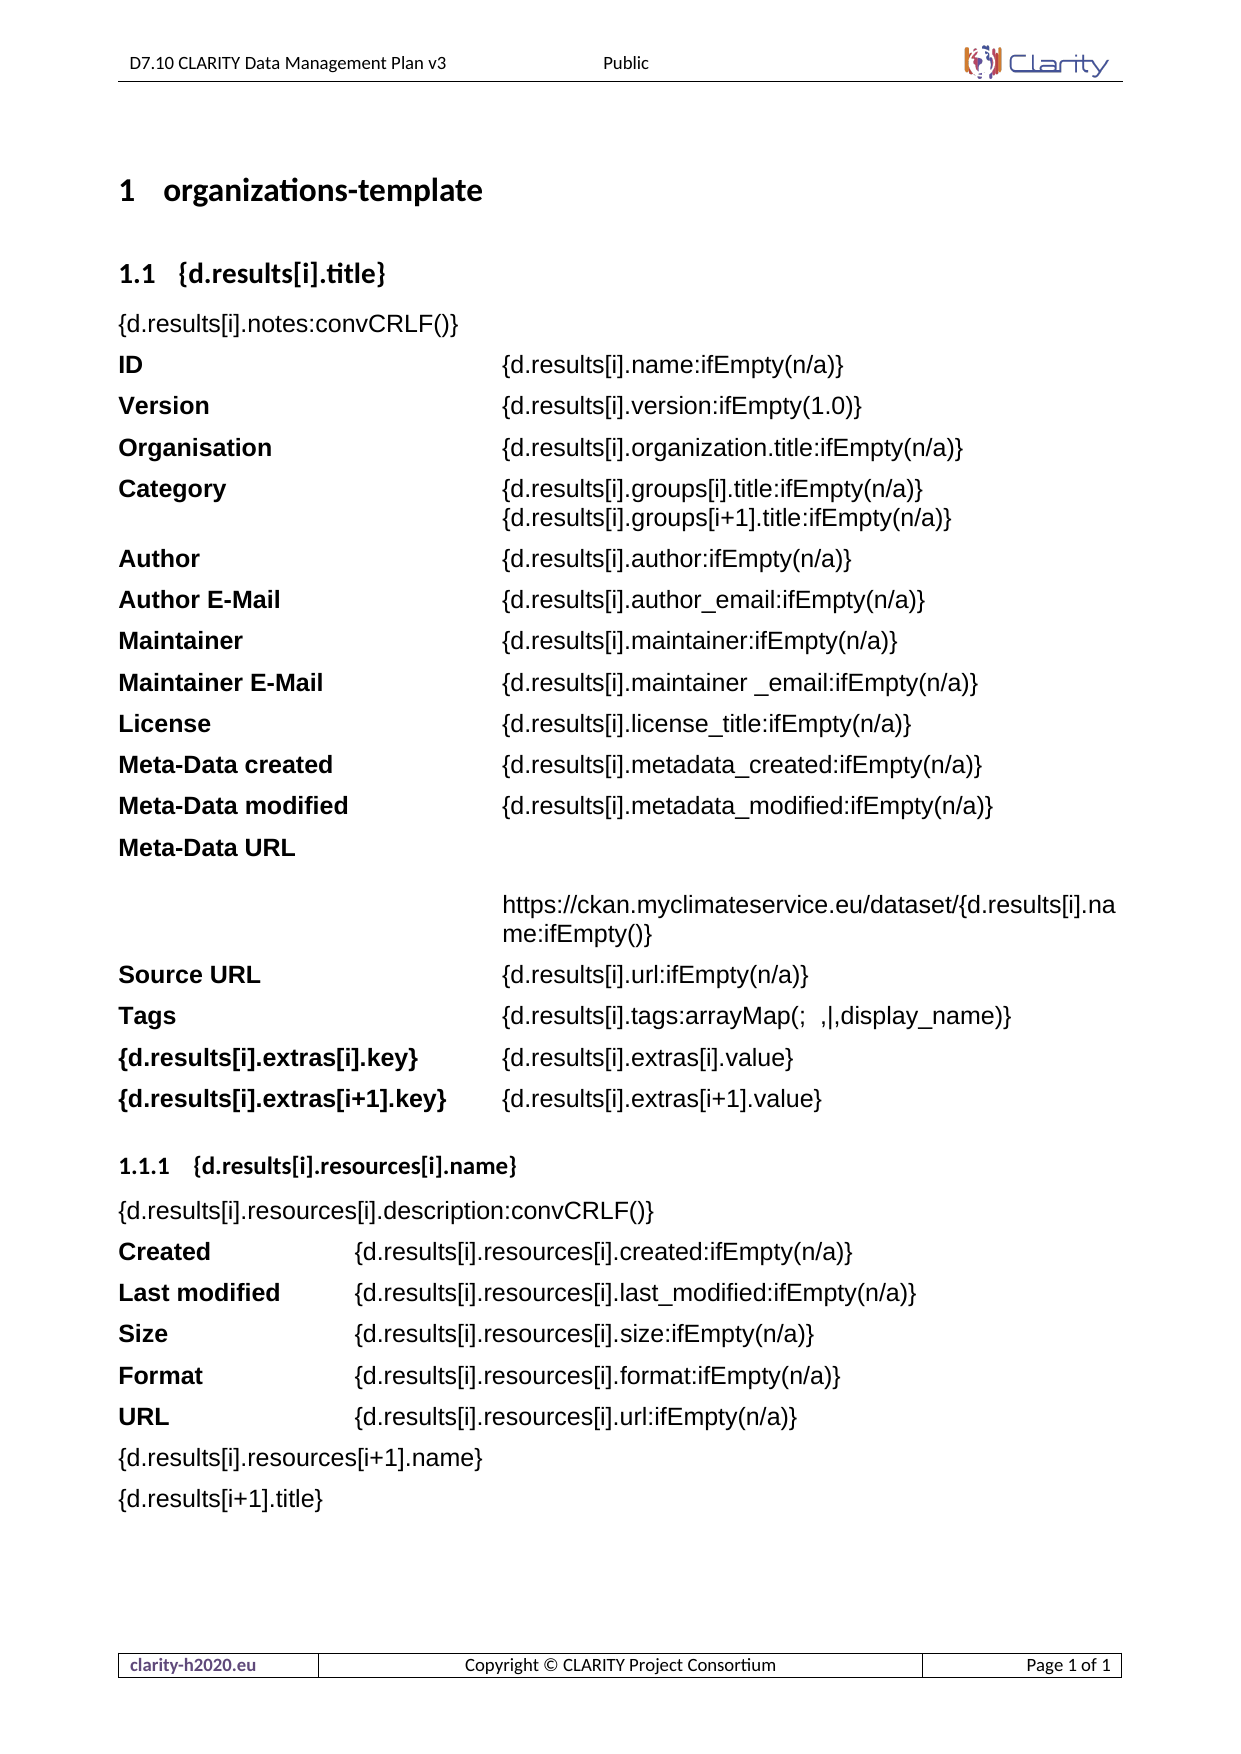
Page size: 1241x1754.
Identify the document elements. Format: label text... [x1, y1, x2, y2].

text Maintainer E-Mail {d.results[i].maintainer _email:ifEmpty(n/a)} [118, 667, 1122, 696]
text Category {d.results[i].groups[i].title:ifEmpty(n/a)} {d.results[i].groups[i+1].title:ifEmpty(n/a)} [118, 474, 1122, 531]
text Author E-Mail {d.results[i].author_email:ifEmpty(n/a)} [118, 585, 1122, 614]
text Tags {d.results[i].tags:arrayMap(; ,|,display_name)} [118, 1001, 1122, 1030]
text ID {d.results[i].name:ifEmpty(n/a)} [118, 350, 1122, 379]
text Created {d.results[i].resources[i].created:ifEmpty(n/a)} [118, 1237, 1122, 1266]
text {d.results[i].resources[i].description:convCRLF()} [118, 1196, 1122, 1224]
text Organisation {d.results[i].organization.title:ifEmpty(n/a)} [118, 432, 1122, 461]
text Meta-Data created {d.results[i].metadata_created:ifEmpty(n/a)} [118, 750, 1122, 779]
text URL {d.results[i].resources[i].url:ifEmpty(n/a)} [118, 1402, 1122, 1431]
text Source URL {d.results[i].url:ifEmpty(n/a)} [118, 960, 1122, 989]
text Meta-Data URL https://ckan.myclimateservice.eu/dataset/{d.results[i].name:ifEmpty()} [118, 832, 1122, 947]
text Meta-Data modified {d.results[i].metadata_modified:ifEmpty(n/a)} [118, 791, 1122, 820]
text {d.results[i].notes:convCRLF()} [118, 309, 1122, 337]
subtitle organizations-template [118, 169, 1122, 210]
text Author {d.results[i].author:ifEmpty(n/a)} [118, 544, 1122, 572]
text Last modified {d.results[i].resources[i].last_modified:ifEmpty(n/a)} [118, 1278, 1122, 1307]
text Version {d.results[i].version:ifEmpty(1.0)} [118, 391, 1122, 420]
text Format {d.results[i].resources[i].format:ifEmpty(n/a)} [118, 1361, 1122, 1389]
text {d.results[i+1].title} [118, 1484, 1122, 1513]
picture [961, 44, 1112, 81]
text License {d.results[i].license_title:ifEmpty(n/a)} [118, 709, 1122, 737]
text {d.results[i].extras[i].key} {d.results[i].extras[i].value} [118, 1042, 1122, 1071]
text {d.results[i].resources[i+1].name} [118, 1443, 1122, 1472]
text Maintainer {d.results[i].maintainer:ifEmpty(n/a)} [118, 626, 1122, 655]
text Size {d.results[i].resources[i].size:ifEmpty(n/a)} [118, 1319, 1122, 1348]
subtitle {d.results[i].resources[i].name} [118, 1150, 1122, 1181]
subtitle {d.results[i].title} [118, 255, 1122, 291]
text {d.results[i].extras[i+1].key} {d.results[i].extras[i+1].value} [118, 1084, 1122, 1112]
